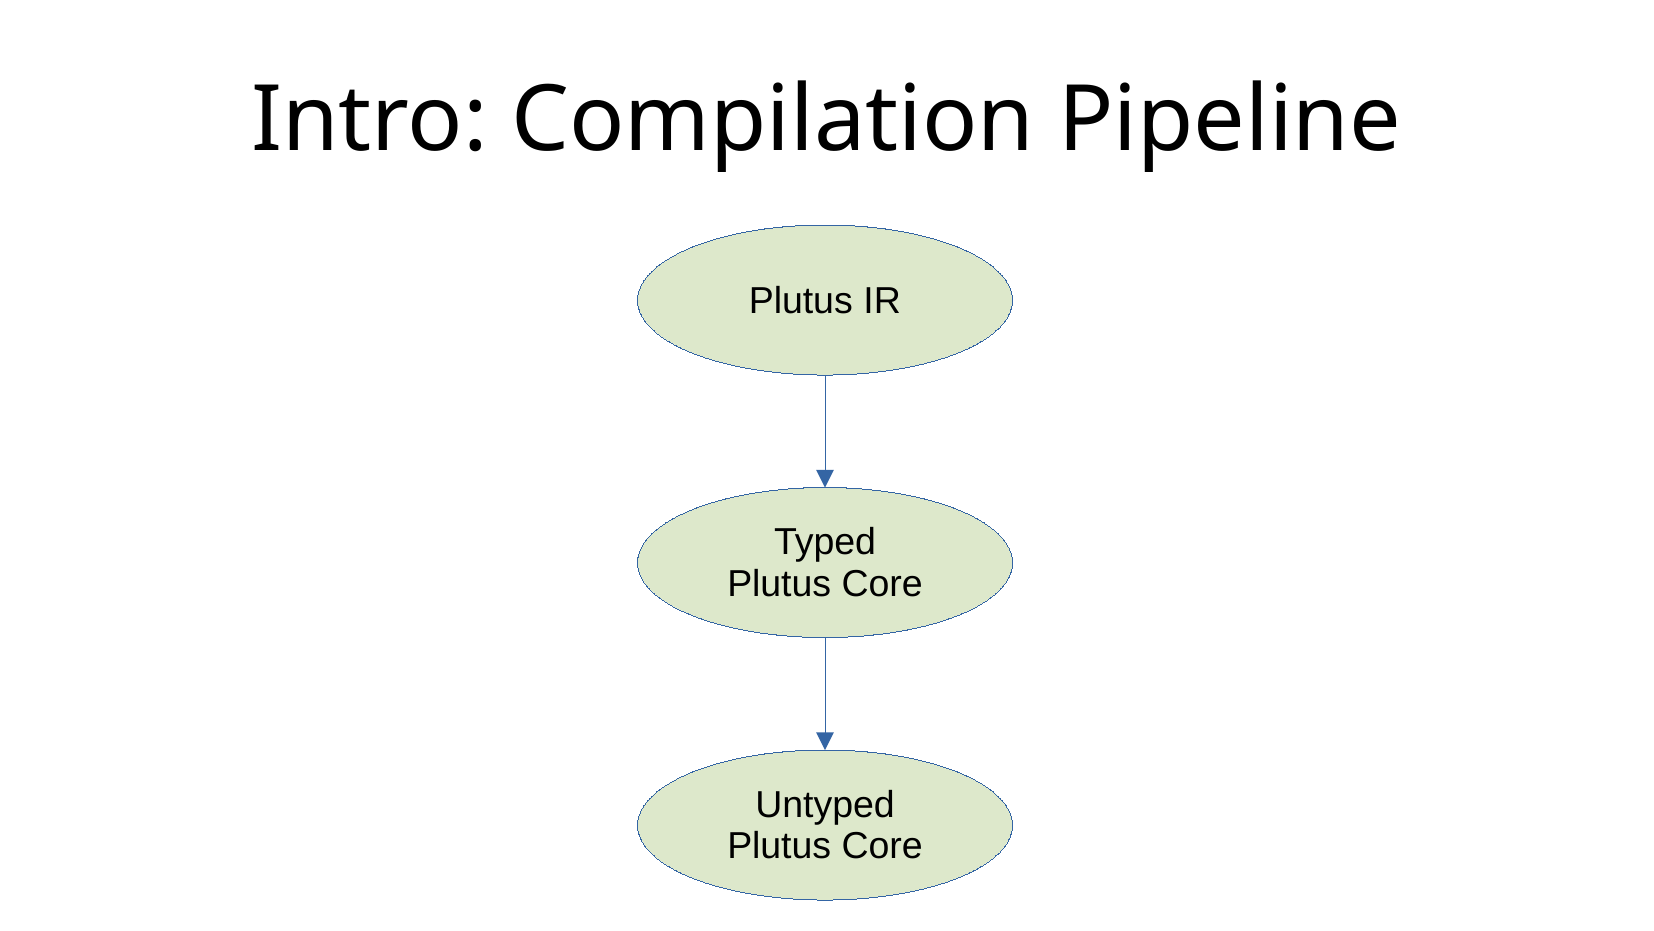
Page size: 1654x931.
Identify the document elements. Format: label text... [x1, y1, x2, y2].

text_box Plutus IR [637, 225, 1013, 376]
title Intro: Compilation Pipeline [82, 37, 1571, 193]
text_box Typed Plutus Core [637, 487, 1013, 638]
text_box Untyped Plutus Core [637, 750, 1013, 901]
